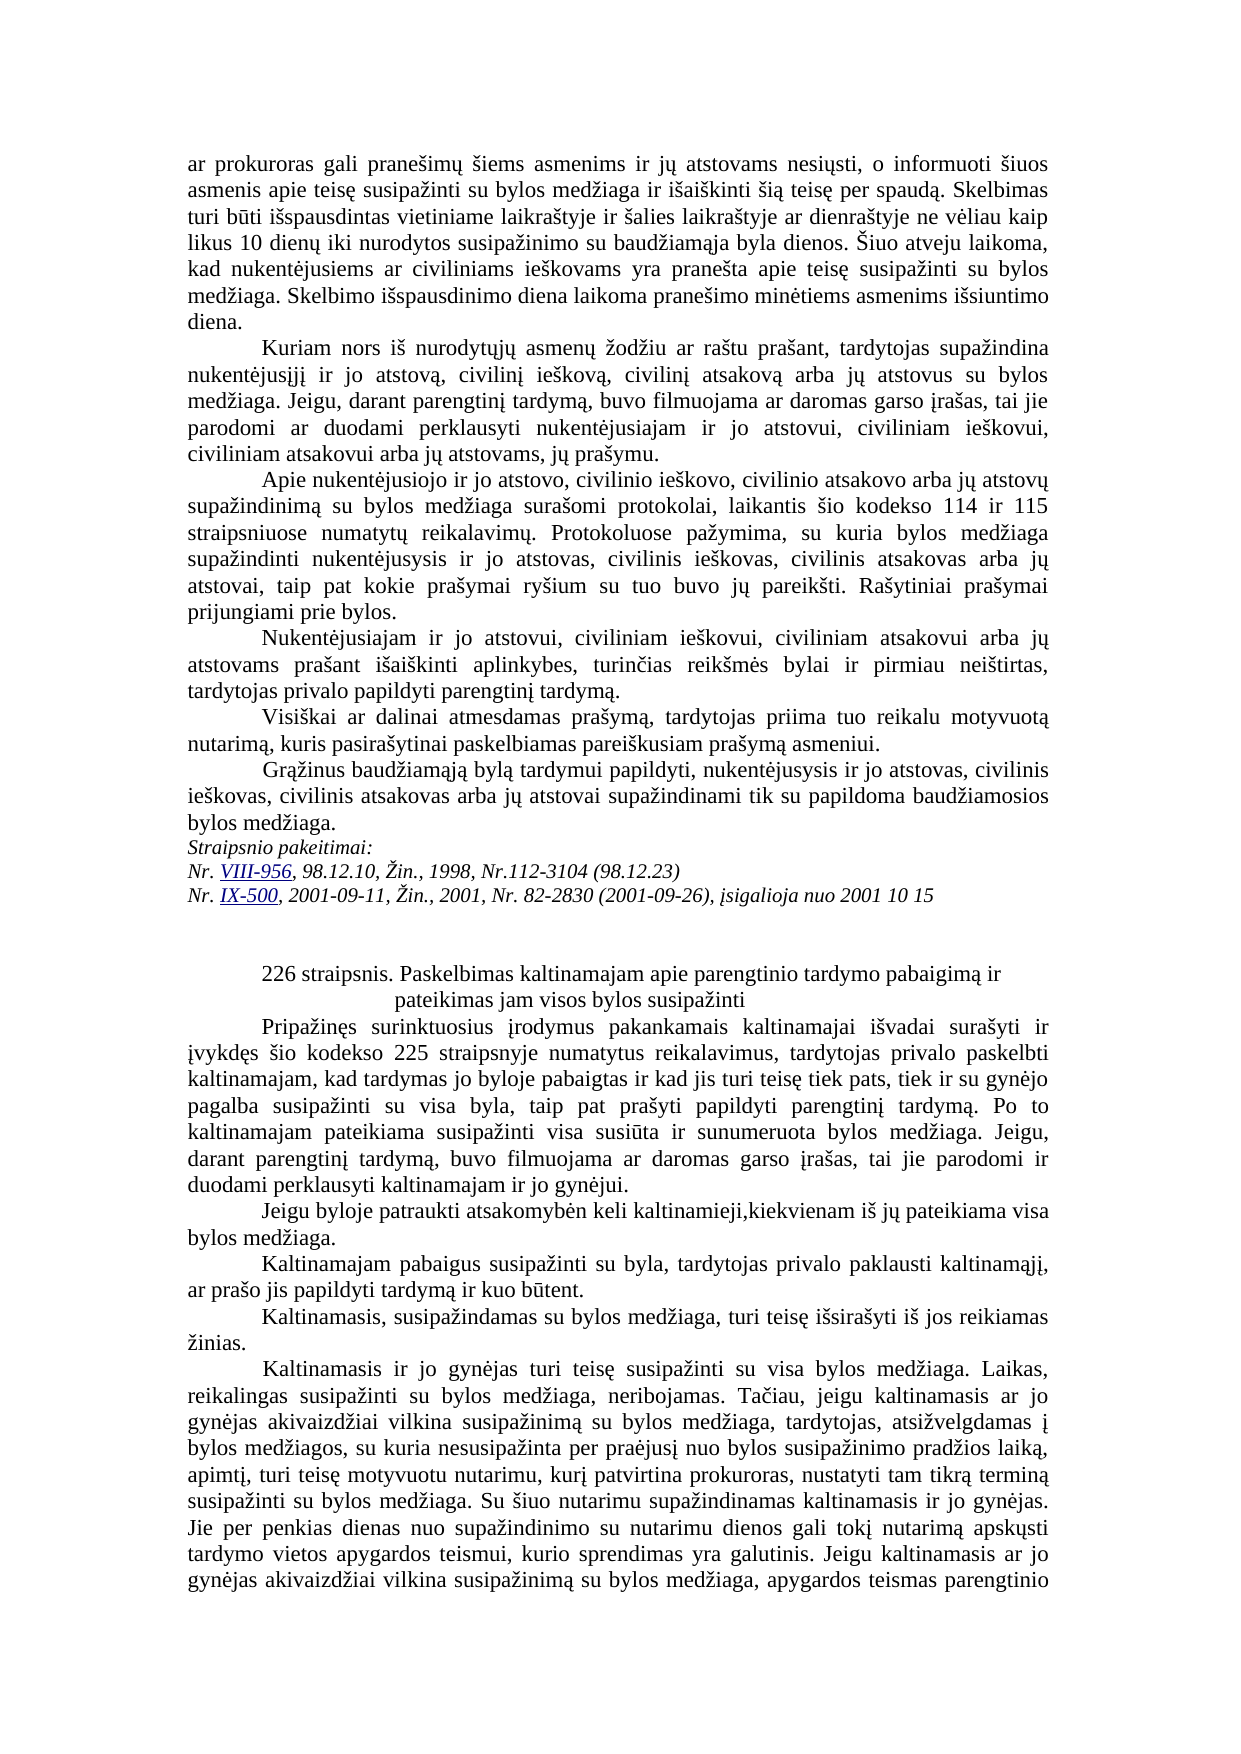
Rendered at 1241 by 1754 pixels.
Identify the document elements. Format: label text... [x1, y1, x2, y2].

text Kuriam nors iš nurodytųjų asmenų žodžiu ar raštu prašant, tardytojas supažindina nukentėjusįjį ir jo atstovą, civilinį ieškovą, civilinį atsakovą arba jų atstovus su bylos medžiaga. Jeigu, darant parengtinį tardymą, buvo filmuojama ar daromas garso įrašas, tai jie parodomi ar duodami perklausyti nukentėjusiajam ir jo atstovui, civiliniam ieškovui, civiliniam atsakovui arba jų atstovams, jų prašymu. [187, 334, 1050, 466]
text Grąžinus baudžiamąją bylą tardymui papildyti, nukentėjusysis ir jo atstovas, civilinis ieškovas, civilinis atsakovas arba jų atstovai supažindinami tik su papildoma baudžiamosios bylos medžiaga. [187, 756, 1050, 835]
text Apie nukentėjusiojo ir jo atstovo, civilinio ieškovo, civilinio atsakovo arba jų atstovų supažindinimą su bylos medžiaga surašomi protokolai, laikantis šio kodekso 114 ir 115 straipsniuose numatytų reikalavimų. Protokoluose pažymima, su kuria bylos medžiaga supažindinti nukentėjusysis ir jo atstovas, civilinis ieškovas, civilinis atsakovas arba jų atstovai, taip pat kokie prašymai ryšium su tuo buvo jų pareikšti. Rašytiniai prašymai prijungiami prie bylos. [187, 466, 1050, 624]
text Straipsnio pakeitimai: [187, 835, 1050, 859]
text Kaltinamajam pabaigus susipažinti su byla, tardytojas privalo paklausti kaltinamąjį, ar prašo jis papildyti tardymą ir kuo būtent. [187, 1250, 1050, 1303]
text ar prokuroras gali pranešimų šiems asmenims ir jų atstovams nesiųsti, o informuoti šiuos asmenis apie teisę susipažinti su bylos medžiaga ir išaiškinti šią teisę per spaudą. Skelbimas turi būti išspausdintas vietiniame laikraštyje ir šalies laikraštyje ar dienraštyje ne vėliau kaip likus 10 dienų iki nurodytos susipažinimo su baudžiamąja byla dienos. Šiuo atveju laikoma, kad nukentėjusiems ar civiliniams ieškovams yra pranešta apie teisę susipažinti su bylos medžiaga. Skelbimo išspausdinimo diena laikoma pranešimo minėtiems asmenims išsiuntimo diena. [187, 150, 1050, 334]
text pateikimas jam visos bylos susipažinti [394, 986, 1050, 1013]
text Visiškai ar dalinai atmesdamas prašymą, tardytojas priima tuo reikalu motyvuotą nutarimą, kuris pasirašytinai paskelbiamas pareiškusiam prašymą asmeniui. [187, 703, 1050, 756]
text Jeigu byloje patraukti atsakomybėn keli kaltinamieji,kiekvienam iš jų pateikiama visa bylos medžiaga. [187, 1197, 1050, 1250]
text Pripažinęs surinktuosius įrodymus pakankamais kaltinamajai išvadai surašyti ir įvykdęs šio kodekso 225 straipsnyje numatytus reikalavimus, tardytojas privalo paskelbti kaltinamajam, kad tardymas jo byloje pabaigtas ir kad jis turi teisę tiek pats, tiek ir su gynėjo pagalba susipažinti su visa byla, taip pat prašyti papildyti parengtinį tardymą. Po to kaltinamajam pateikiama susipažinti visa susiūta ir sunumeruota bylos medžiaga. Jeigu, darant parengtinį tardymą, buvo filmuojama ar daromas garso įrašas, tai jie parodomi ir duodami perklausyti kaltinamajam ir jo gynėjui. [187, 1013, 1050, 1197]
text Nr. VIII-956, 98.12.10, Žin., 1998, Nr.112-3104 (98.12.23) [187, 859, 1050, 883]
text 226 straipsnis. Paskelbimas kaltinamajam apie parengtinio tardymo pabaigimą ir [261, 960, 1050, 986]
text Kaltinamasis, susipažindamas su bylos medžiaga, turi teisę išsirašyti iš jos reikiamas žinias. [187, 1303, 1050, 1355]
text Nukentėjusiajam ir jo atstovui, civiliniam ieškovui, civiliniam atsakovui arba jų atstovams prašant išaiškinti aplinkybes, turinčias reikšmės bylai ir pirmiau neištirtas, tardytojas privalo papildyti parengtinį tardymą. [187, 624, 1050, 703]
text Nr. IX-500, 2001-09-11, Žin., 2001, Nr. 82-2830 (2001-09-26), įsigalioja nuo 2001 10 15 [187, 883, 1050, 907]
text Kaltinamasis ir jo gynėjas turi teisę susipažinti su visa bylos medžiaga. Laikas, reikalingas susipažinti su bylos medžiaga, neribojamas. Tačiau, jeigu kaltinamasis ar jo gynėjas akivaizdžiai vilkina susipažinimą su bylos medžiaga, tardytojas, atsižvelgdamas į bylos medžiagos, su kuria nesusipažinta per praėjusį nuo bylos susipažinimo pradžios laiką, apimtį, turi teisę motyvuotu nutarimu, kurį patvirtina prokuroras, nustatyti tam tikrą terminą susipažinti su bylos medžiaga. Su šiuo nutarimu supažindinamas kaltinamasis ir jo gynėjas. Jie per penkias dienas nuo supažindinimo su nutarimu dienos gali tokį nutarimą apskųsti tardymo vietos apygardos teismui, kurio sprendimas yra galutinis. Jeigu kaltinamasis ar jo gynėjas akivaizdžiai vilkina susipažinimą su bylos medžiaga, apygardos teismas parengtinio [187, 1355, 1050, 1593]
